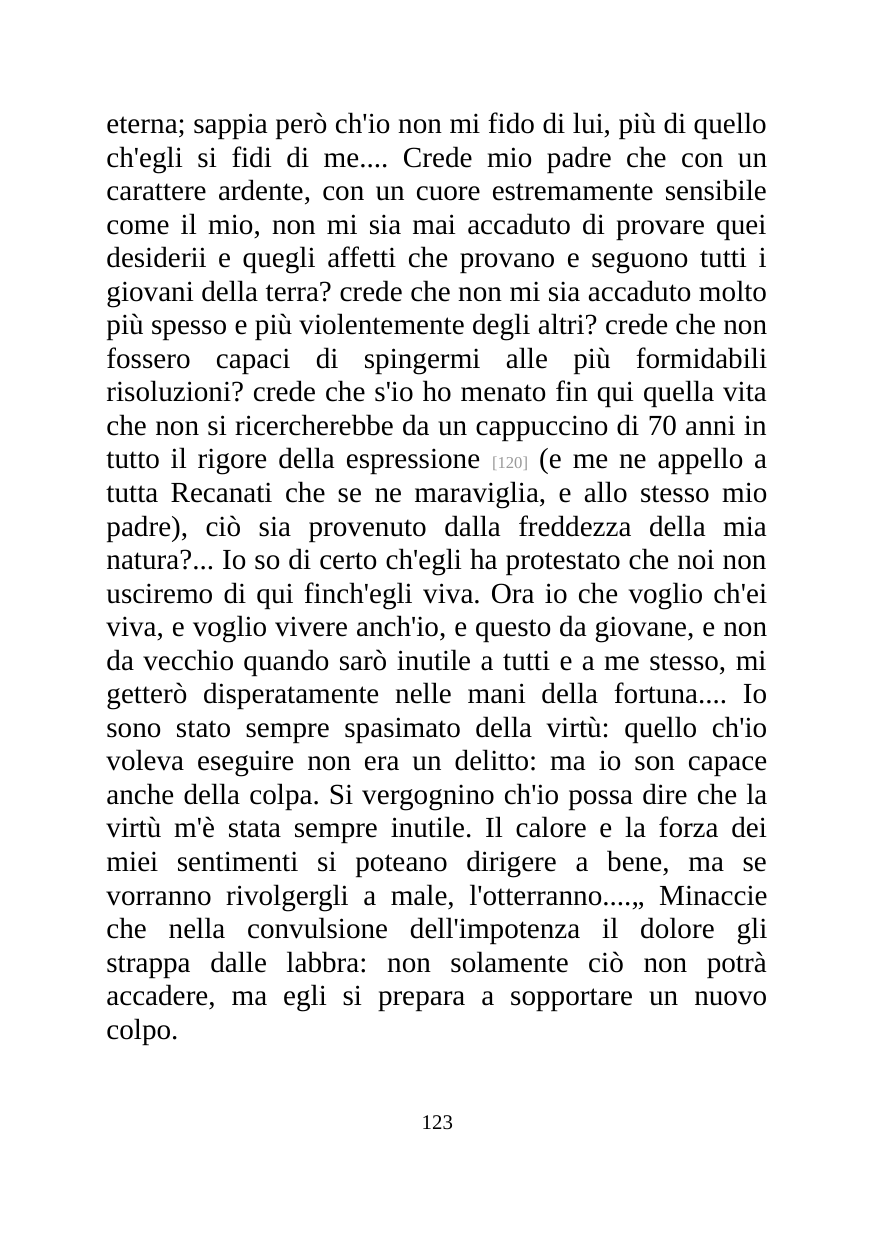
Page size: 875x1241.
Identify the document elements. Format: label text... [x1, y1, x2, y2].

text eterna; sappia però ch'io non mi fido di lui, più di quello ch'egli si fidi di me.... Crede mio padre che con un carattere ardente, con un cuore estremamente sensibile come il mio, non mi sia mai accaduto di provare quei desiderii e quegli affetti che provano e seguono tutti i giovani della terra? crede che non mi sia accaduto molto più spesso e più violentemente degli altri? crede che non fossero capaci di spingermi alle più formidabili risoluzioni? crede che s'io ho menato fin qui quella vita che non si ricercherebbe da un cappuccino di 70 anni in tutto il rigore della espressione [120] (e me ne appello a tutta Recanati che se ne maraviglia, e allo stesso mio padre), ciò sia provenuto dalla freddezza della mia natura?... Io so di certo ch'egli ha protestato che noi non usciremo di qui finch'egli viva. Ora io che voglio ch'ei viva, e voglio vivere anch'io, e questo da giovane, e non da vecchio quando sarò inutile a tutti e a me stesso, mi getterò disperatamente nelle mani della fortuna.... Io sono stato sempre spasimato della virtù: quello ch'io voleva eseguire non era un delitto: ma io son capace anche della colpa. Si vergognino ch'io possa dire che la virtù m'è stata sempre inutile. Il calore e la forza dei miei sentimenti si poteano dirigere a bene, ma se vorranno rivolgergli a male, l'otterranno....„ Minaccie che nella convulsione dell'impotenza il dolore gli strappa dalle labbra: non solamente ciò non potrà accadere, ma egli si prepara a sopportare un nuovo colpo. [106, 106, 768, 1045]
